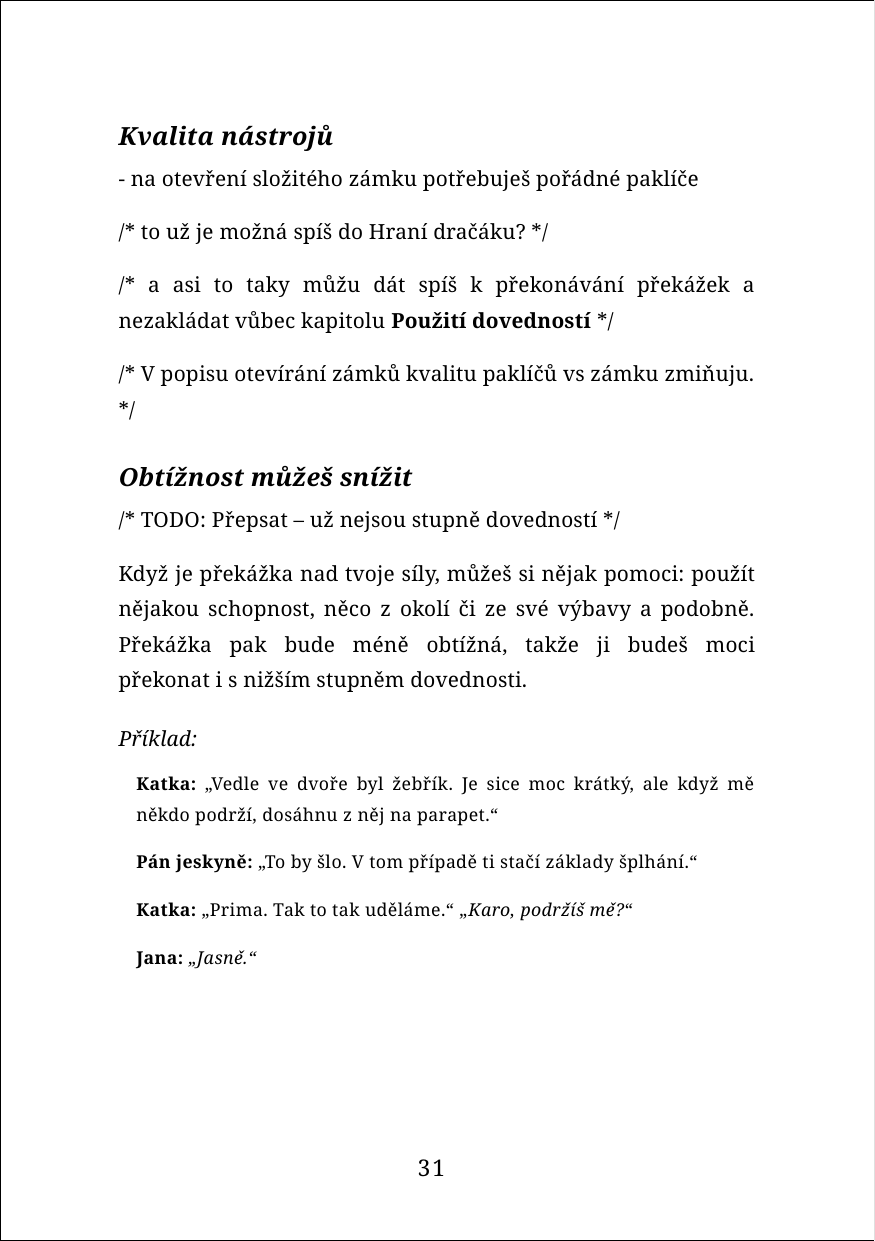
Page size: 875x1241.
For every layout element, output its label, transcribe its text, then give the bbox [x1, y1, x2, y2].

text /* TODO: Přepsat – už nejsou stupně dovedností */ [118, 506, 756, 534]
subtitle Obtížnost můžeš snížit [118, 460, 756, 494]
text /* V popisu otevírání zámků kvalitu paklíčů vs zámku zmiňuju. */ [118, 359, 756, 423]
text Příklad: [118, 724, 756, 753]
text Katka: „Vedle ve dvoře byl žebřík. Je sice moc krátký, ale když mě někdo podrží, dosáhnu z něj na parapet.“ [136, 772, 756, 826]
subtitle Kvalita nástrojů [118, 118, 756, 152]
text Pán jeskyně: „To by šlo. V tom případě ti stačí základy šplhání.“ [136, 850, 756, 874]
text /* a asi to taky můžu dát spíš k překonávání překážek a nezakládat vůbec kapitolu Použití dovedností */ [118, 271, 756, 334]
text - na otevření složitého zámku potřebuješ pořádné paklíče [118, 164, 756, 192]
text /* to už je možná spíš do Hraní dračáku? */ [118, 217, 756, 246]
text Katka: „Prima. Tak to tak uděláme.“ „Karo, podržíš mě?“ [136, 898, 756, 922]
text Jana: „Jasně.“ [136, 946, 756, 970]
text Když je překážka nad tvoje síly, můžeš si nějak pomoci: použít nějakou schopnost, něco z okolí či ze své výbavy a podobně. Překážka pak bude méně obtížná, takže ji budeš moci překonat i s nižším stupněm dovednosti. [118, 559, 756, 694]
